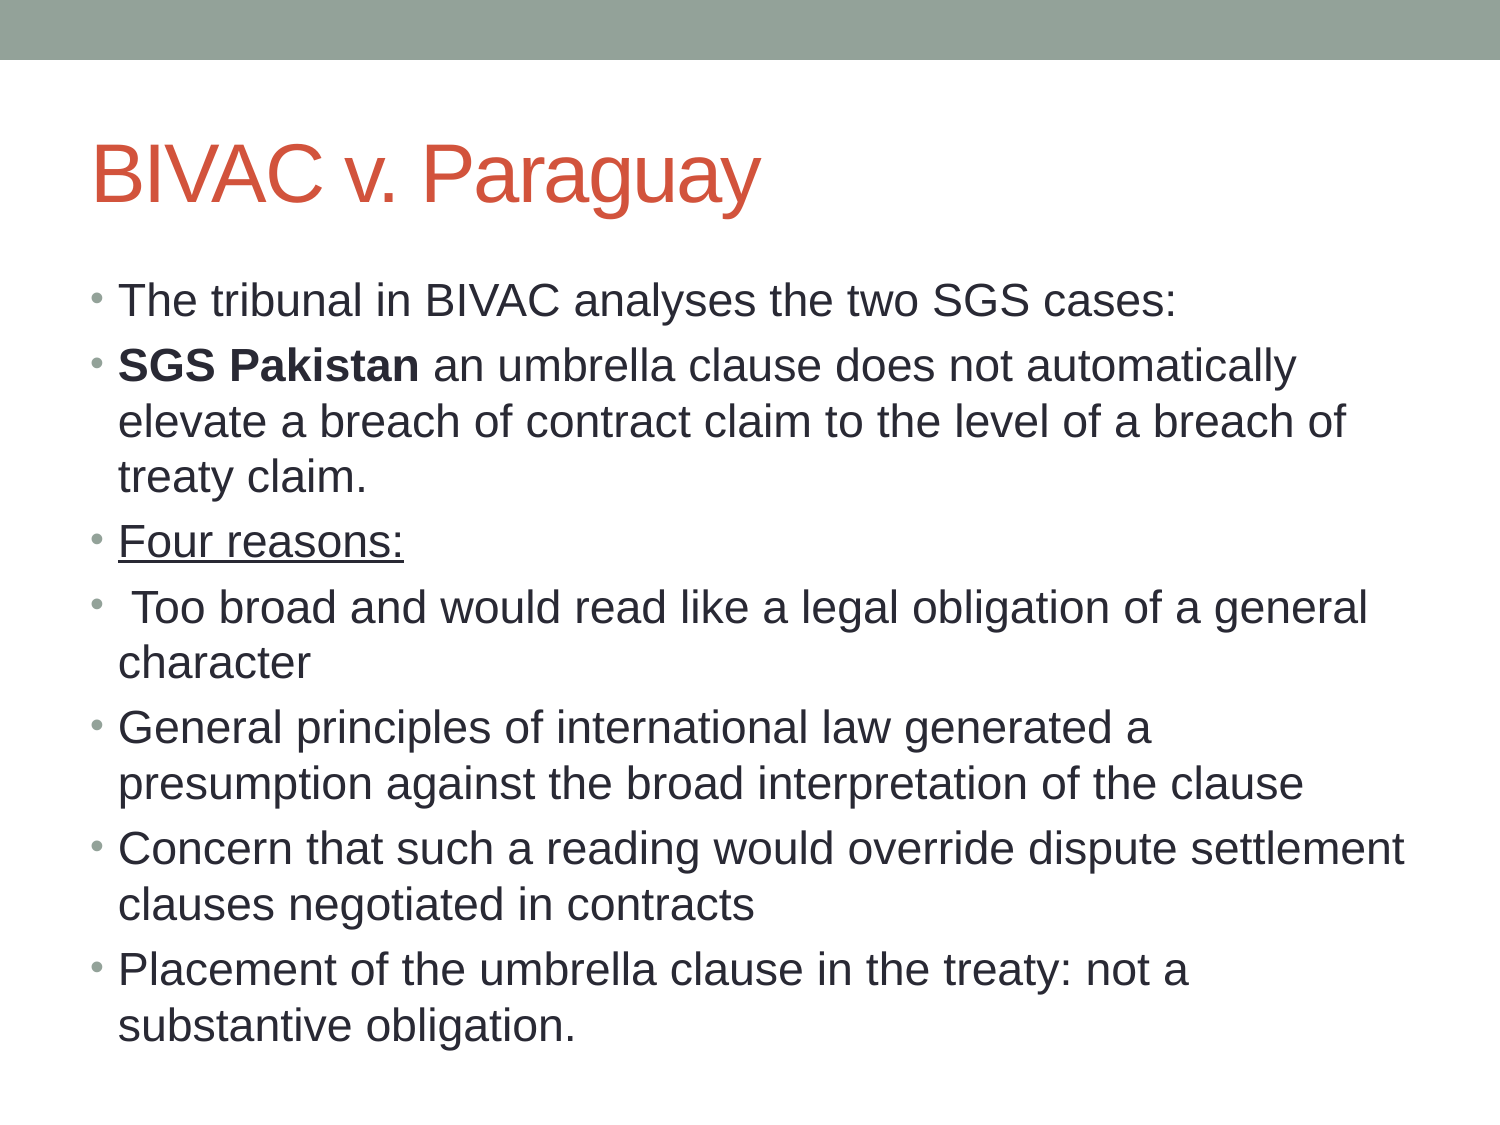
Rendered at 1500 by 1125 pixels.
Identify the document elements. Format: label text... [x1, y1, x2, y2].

title BIVAC v. Paraguay [75, 87, 1425, 250]
list The tribunal in BIVAC analyses the two SGS cases: SGS Pakistan an umbrella clause does not automatically elevate a breach of contract claim to the level of a breach of treaty claim. Four reasons: Too broad and would read like a legal obligation of a general character General principles of international law generated a presumption against the broad interpretation of the clause Concern that such a reading would override dispute settlement clauses negotiated in contracts Placement of the umbrella clause in the treaty: not a substantive obligation. [75, 262, 1425, 1063]
